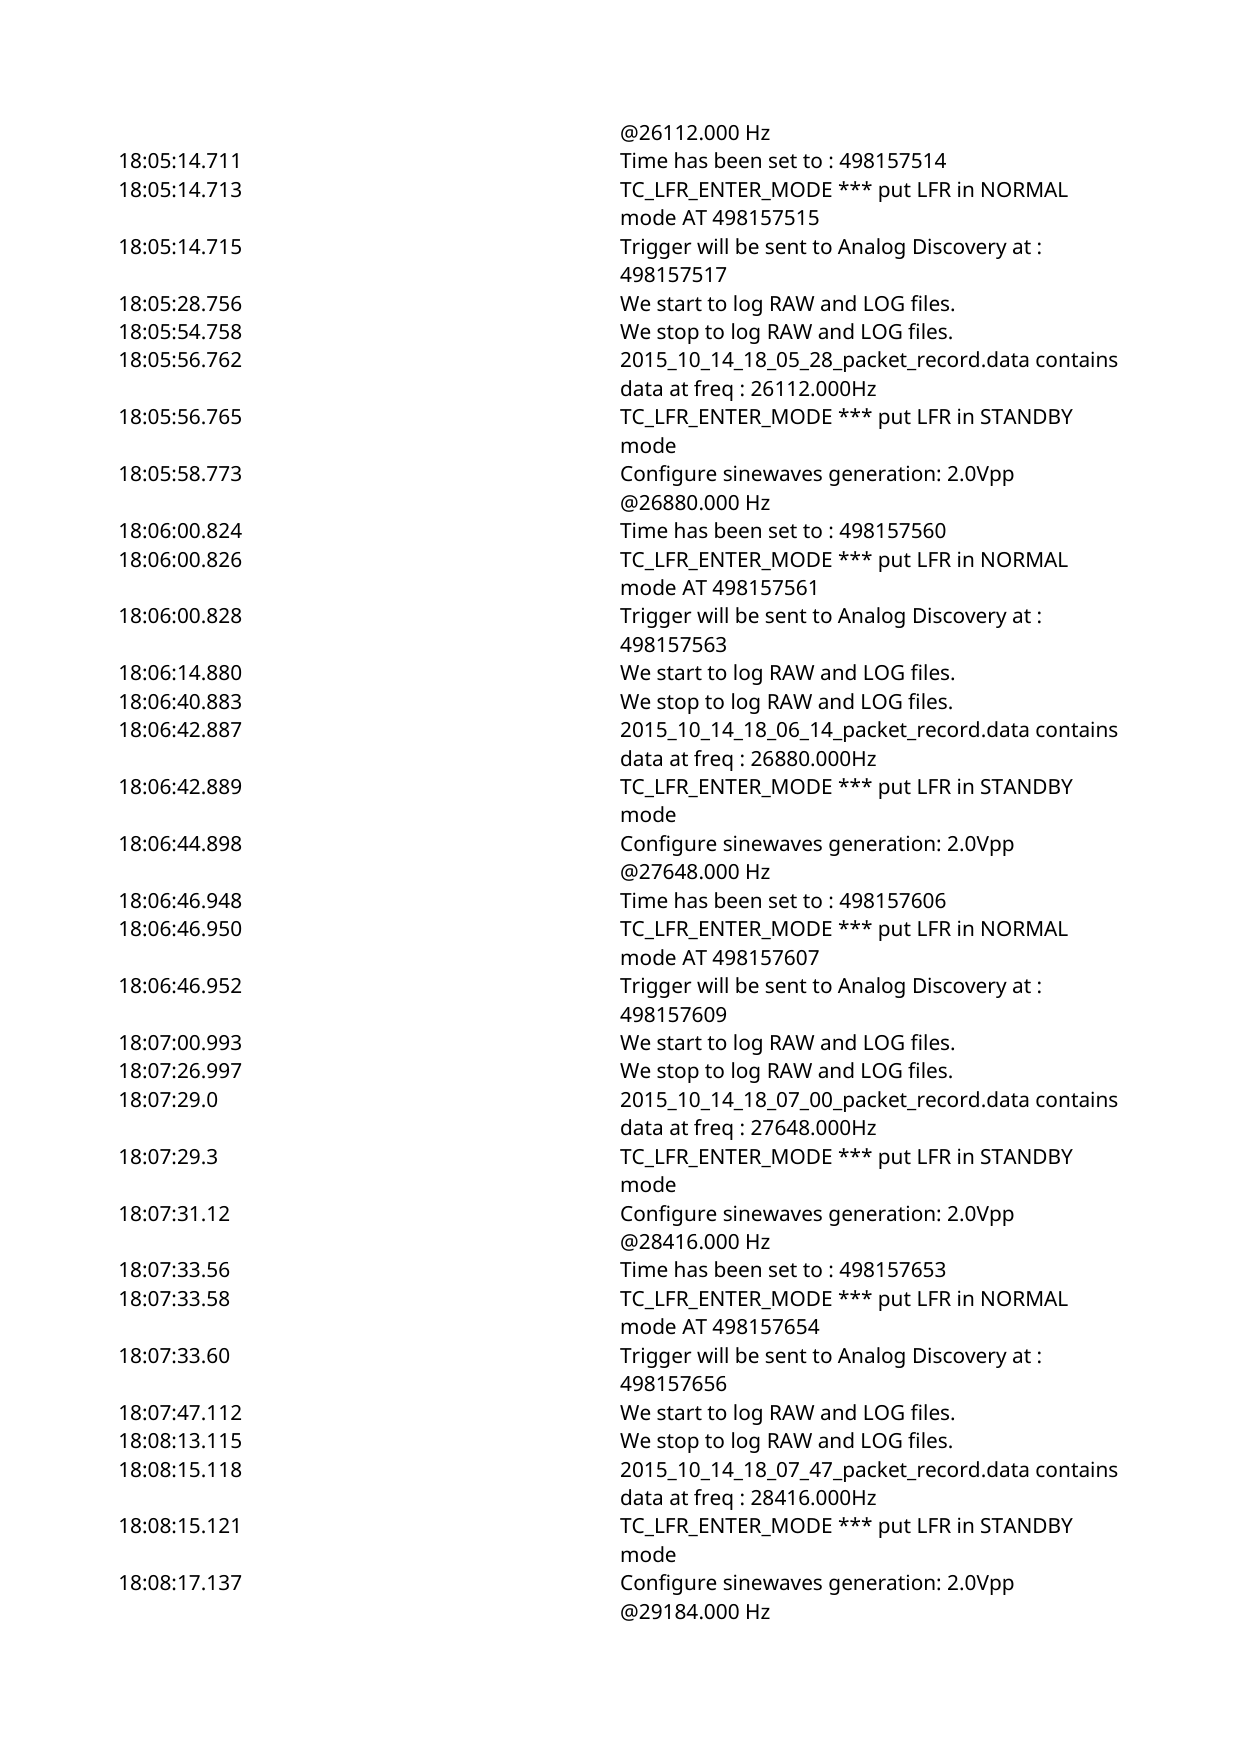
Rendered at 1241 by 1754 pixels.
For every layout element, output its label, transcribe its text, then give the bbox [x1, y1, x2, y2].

table_cell 18:06:00.824 [118, 516, 620, 545]
table_cell 18:07:33.60 [118, 1341, 620, 1398]
table_cell Trigger will be sent to Analog Discovery at : 498157656 [620, 1341, 1122, 1398]
table_cell Configure sinewaves generation: 2.0Vpp @28416.000 Hz [620, 1199, 1122, 1256]
table_cell 18:05:58.773 [118, 459, 620, 516]
table_cell 18:05:56.765 [118, 403, 620, 459]
table_cell 18:07:29.0 [118, 1085, 620, 1142]
table_cell 18:05:14.711 [118, 147, 620, 175]
table_cell We start to log RAW and LOG files. [620, 289, 1122, 317]
table_cell 18:07:33.58 [118, 1284, 620, 1341]
table_cell TC_LFR_ENTER_MODE *** put LFR in STANDBY mode [620, 1142, 1122, 1199]
table_cell 18:07:26.997 [118, 1057, 620, 1085]
table_cell 18:08:13.115 [118, 1426, 620, 1455]
table_cell 18:06:44.898 [118, 829, 620, 886]
table_cell 18:06:00.826 [118, 545, 620, 602]
table_cell 18:05:14.713 [118, 175, 620, 232]
table_cell 18:07:29.3 [118, 1142, 620, 1199]
table_cell 2015_10_14_18_07_00_packet_record.data contains data at freq : 27648.000Hz [620, 1085, 1122, 1142]
table_cell TC_LFR_ENTER_MODE *** put LFR in NORMAL mode AT 498157607 [620, 914, 1122, 971]
table_cell Time has been set to : 498157560 [620, 516, 1122, 545]
table_cell TC_LFR_ENTER_MODE *** put LFR in NORMAL mode AT 498157515 [620, 175, 1122, 232]
table_cell 18:06:00.828 [118, 602, 620, 658]
table_cell TC_LFR_ENTER_MODE *** put LFR in STANDBY mode [620, 1512, 1122, 1568]
table_cell [118, 118, 620, 147]
table_cell 18:08:15.121 [118, 1512, 620, 1568]
table_cell 18:06:46.950 [118, 914, 620, 971]
table_cell 18:07:33.56 [118, 1256, 620, 1284]
table_cell 18:06:46.952 [118, 971, 620, 1028]
table_cell We start to log RAW and LOG files. [620, 659, 1122, 687]
table_cell TC_LFR_ENTER_MODE *** put LFR in STANDBY mode [620, 403, 1122, 459]
table_cell Configure sinewaves generation: 2.0Vpp @26880.000 Hz [620, 459, 1122, 516]
table_cell 18:06:14.880 [118, 659, 620, 687]
table_cell 18:08:17.137 [118, 1569, 620, 1625]
table_cell Configure sinewaves generation: 2.0Vpp @29184.000 Hz [620, 1569, 1122, 1625]
table_cell 2015_10_14_18_06_14_packet_record.data contains data at freq : 26880.000Hz [620, 715, 1122, 772]
table_cell TC_LFR_ENTER_MODE *** put LFR in STANDBY mode [620, 772, 1122, 829]
table_cell Time has been set to : 498157514 [620, 147, 1122, 175]
table_cell We start to log RAW and LOG files. [620, 1028, 1122, 1057]
table_cell Trigger will be sent to Analog Discovery at : 498157563 [620, 602, 1122, 658]
table_cell 18:05:56.762 [118, 346, 620, 402]
table_cell Time has been set to : 498157606 [620, 886, 1122, 914]
table_cell TC_LFR_ENTER_MODE *** put LFR in NORMAL mode AT 498157561 [620, 545, 1122, 602]
table_cell 18:08:15.118 [118, 1455, 620, 1512]
table_cell 18:06:42.889 [118, 772, 620, 829]
table_cell 18:05:14.715 [118, 232, 620, 289]
table_cell 18:06:42.887 [118, 715, 620, 772]
table_cell 18:06:40.883 [118, 687, 620, 715]
table_cell TC_LFR_ENTER_MODE *** put LFR in NORMAL mode AT 498157654 [620, 1284, 1122, 1341]
table_cell 18:07:31.12 [118, 1199, 620, 1256]
table_cell 2015_10_14_18_05_28_packet_record.data contains data at freq : 26112.000Hz [620, 346, 1122, 402]
table_cell 18:05:28.756 [118, 289, 620, 317]
table_cell Trigger will be sent to Analog Discovery at : 498157517 [620, 232, 1122, 289]
table_cell Trigger will be sent to Analog Discovery at : 498157609 [620, 971, 1122, 1028]
table_cell We stop to log RAW and LOG files. [620, 687, 1122, 715]
table_cell 18:07:47.112 [118, 1398, 620, 1426]
table_cell We stop to log RAW and LOG files. [620, 317, 1122, 346]
table_cell 18:06:46.948 [118, 886, 620, 914]
table_cell 18:05:54.758 [118, 317, 620, 346]
table_cell Configure sinewaves generation: 2.0Vpp @27648.000 Hz [620, 829, 1122, 886]
table_cell 18:07:00.993 [118, 1028, 620, 1057]
table_cell Time has been set to : 498157653 [620, 1256, 1122, 1284]
table_cell @26112.000 Hz [620, 118, 1122, 147]
table_cell We stop to log RAW and LOG files. [620, 1426, 1122, 1455]
table_cell We start to log RAW and LOG files. [620, 1398, 1122, 1426]
table_cell 2015_10_14_18_07_47_packet_record.data contains data at freq : 28416.000Hz [620, 1455, 1122, 1512]
table_cell We stop to log RAW and LOG files. [620, 1057, 1122, 1085]
